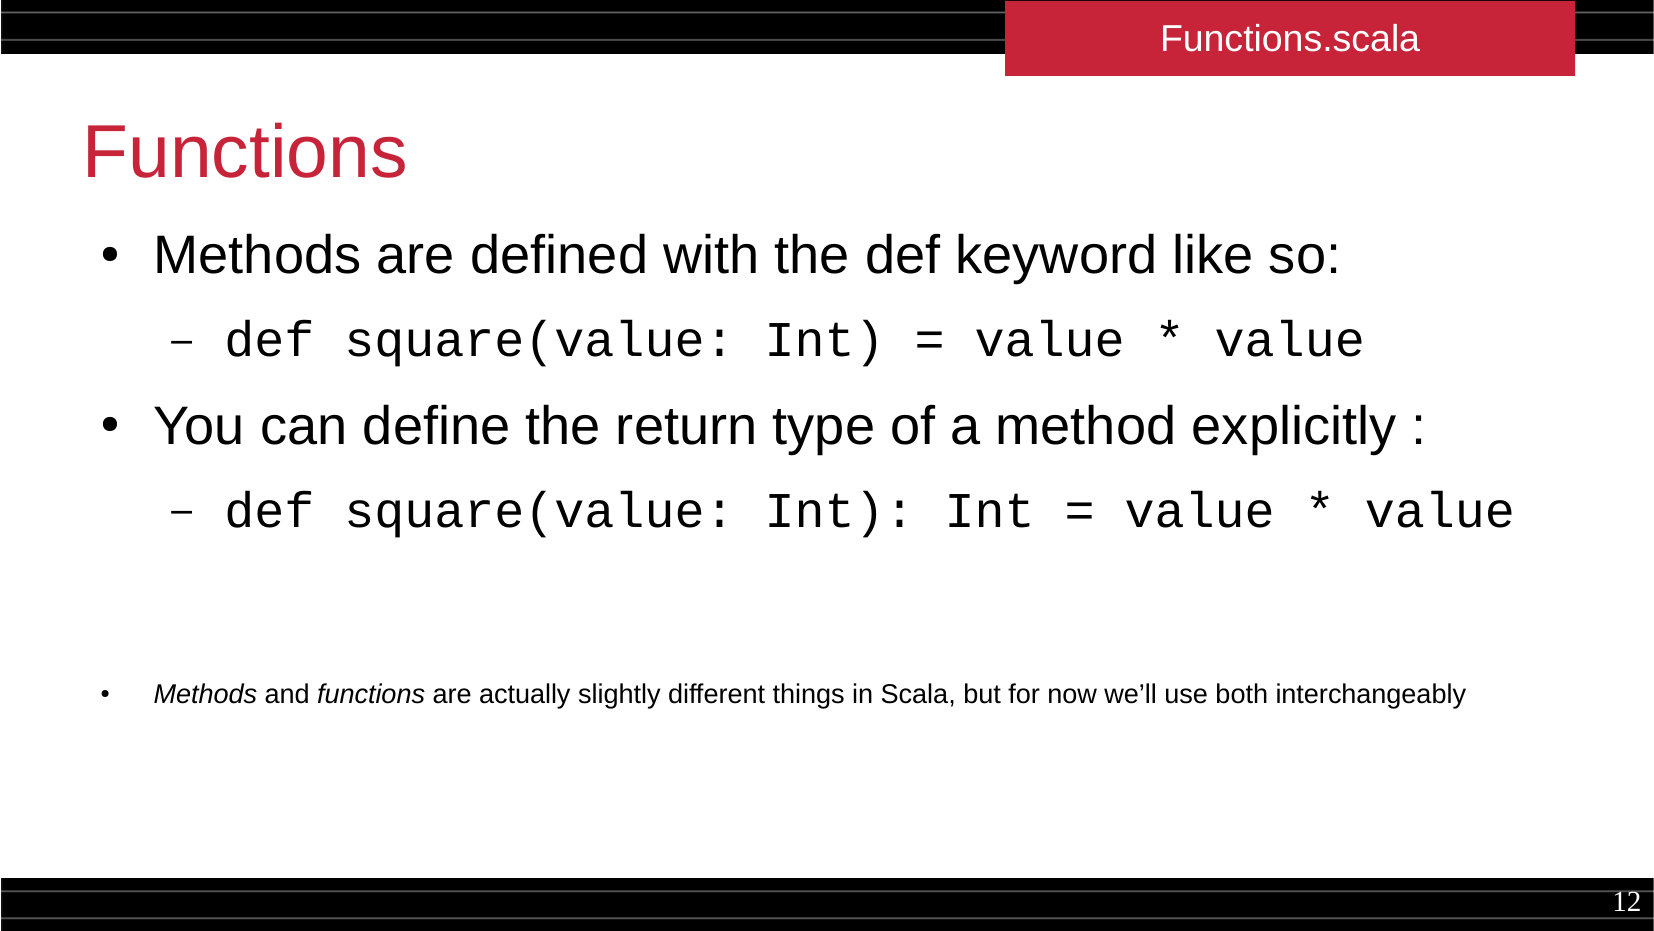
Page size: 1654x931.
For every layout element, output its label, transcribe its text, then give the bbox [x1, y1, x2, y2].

picture [1, 0, 1005, 54]
picture [1, 878, 1654, 931]
title Functions [82, 92, 1571, 211]
list Methods are defined with the def keyword like so: def square(value: Int) = value * value You can define the return type of a method explicitly : def square(value: Int): Int = value * value Methods and functions are actually slightly different things in Scala, but for now we’ll use both interchangeably [82, 225, 1571, 856]
picture [1576, 0, 1654, 54]
text_box Functions.scala [1005, 0, 1576, 76]
